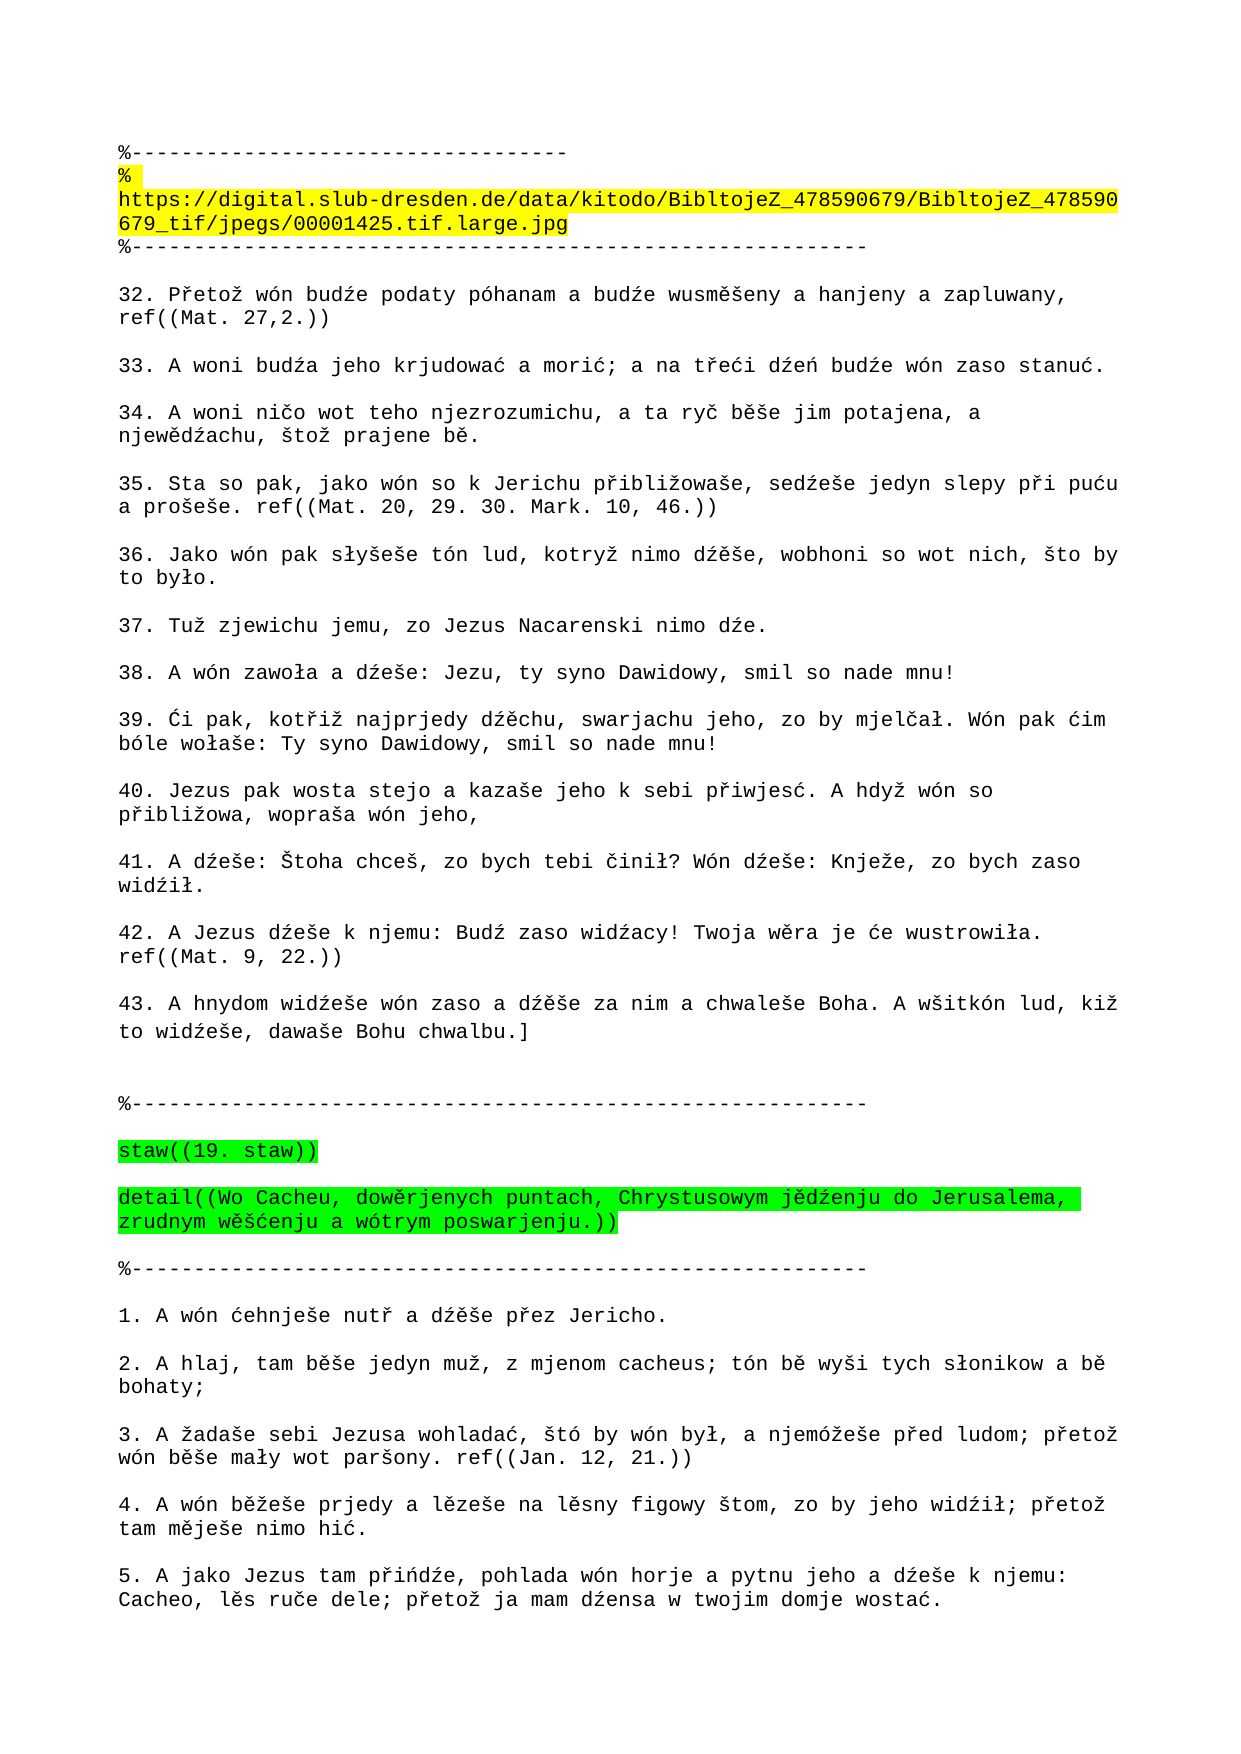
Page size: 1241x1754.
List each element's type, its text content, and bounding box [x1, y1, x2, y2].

text 35. Sta so pak, jako wón so k Jerichu přibližowaše, sedźeše jedyn slepy při puću a prošeše. ref((Mat. 20, 29. 30. Mark. 10, 46.)) [118, 473, 1122, 520]
text 37. Tuž zjewichu jemu, zo Jezus Nacarenski nimo dźe. [118, 615, 1122, 638]
text 42. A Jezus dźeše k njemu: Budź zaso widźacy! Twoja wěra je će wustrowiła. ref((Mat. 9, 22.)) [118, 922, 1122, 969]
text % https://digital.slub-dresden.de/data/kitodo/BibltojeZ_478590679/BibltojeZ_478590679_tif/jpegs/00001425.tif.large.jpg [118, 165, 1122, 236]
text 39. Ći pak, kotřiž najprjedy dźěchu, swarjachu jeho, zo by mjelčał. Wón pak ćim bóle wołaše: Ty syno Dawidowy, smil so nade mnu! [118, 709, 1122, 757]
text %----------------------------------------------------------- [118, 1092, 1122, 1116]
text 32. Přetož wón budźe podaty póhanam a budźe wusměšeny a hanjeny a zapluwany, ref((Mat. 27,2.)) [118, 284, 1122, 331]
text %----------------------------------------------------------- [118, 236, 1122, 260]
text 38. A wón zawoła a dźeše: Jezu, ty syno Dawidowy, smil so nade mnu! [118, 662, 1122, 686]
text 34. A woni ničo wot teho njezrozumichu, a ta ryč běše jim potajena, a njewědźachu, štož prajene bě. [118, 402, 1122, 449]
text 36. Jako wón pak słyšeše tón lud, kotryž nimo dźěše, wobhoni so wot nich, što by to było. [118, 544, 1122, 591]
text 5. A jako Jezus tam přińdźe, pohlada wón horje a pytnu jeho a dźeše k njemu: Cacheo, lěs ruče dele; přetož ja mam dźensa w twojim domje wostać. [118, 1565, 1122, 1613]
text 33. A woni budźa jeho krjudować a morić; a na třeći dźeń budźe wón zaso stanuć. [118, 354, 1122, 378]
text detail((Wo Cacheu, dowěrjenych puntach, Chrystusowym jědźenju do Jerusalema, zrudnym wěšćenju a wótrym poswarjenju.)) [118, 1187, 1122, 1234]
text %----------------------------------------------------------- [118, 1258, 1122, 1282]
text 4. A wón běžeše prjedy a lězeše na lěsny figowy štom, zo by jeho widźił; přetož tam měješe nimo hić. [118, 1494, 1122, 1542]
text 2. A hlaj, tam běše jedyn muž, z mjenom cacheus; tón bě wyši tych słonikow a bě bohaty; [118, 1353, 1122, 1400]
text 3. A žadaše sebi Jezusa wohladać, štó by wón był, a njemóžeše před ludom; přetož wón běše mały wot paršony. ref((Jan. 12, 21.)) [118, 1423, 1122, 1471]
text %----------------------------------- [118, 142, 1122, 165]
text 1. A wón ćehnješe nutř a dźěše přez Jericho. [118, 1305, 1122, 1329]
text 40. Jezus pak wosta stejo a kazaše jeho k sebi přiwjesć. A hdyž wón so přibližowa, wopraša wón jeho, [118, 780, 1122, 827]
text 43. A hnydom widźeše wón zaso a dźěše za nim a chwaleše Boha. A wšitkón lud, kiž to widźeše, dawaše Bohu chwalbu.] [118, 993, 1122, 1045]
text staw((19. staw)) [118, 1140, 1122, 1163]
text 41. A dźeše: Štoha chceš, zo bych tebi činił? Wón dźeše: Knježe, zo bych zaso widźił. [118, 851, 1122, 898]
